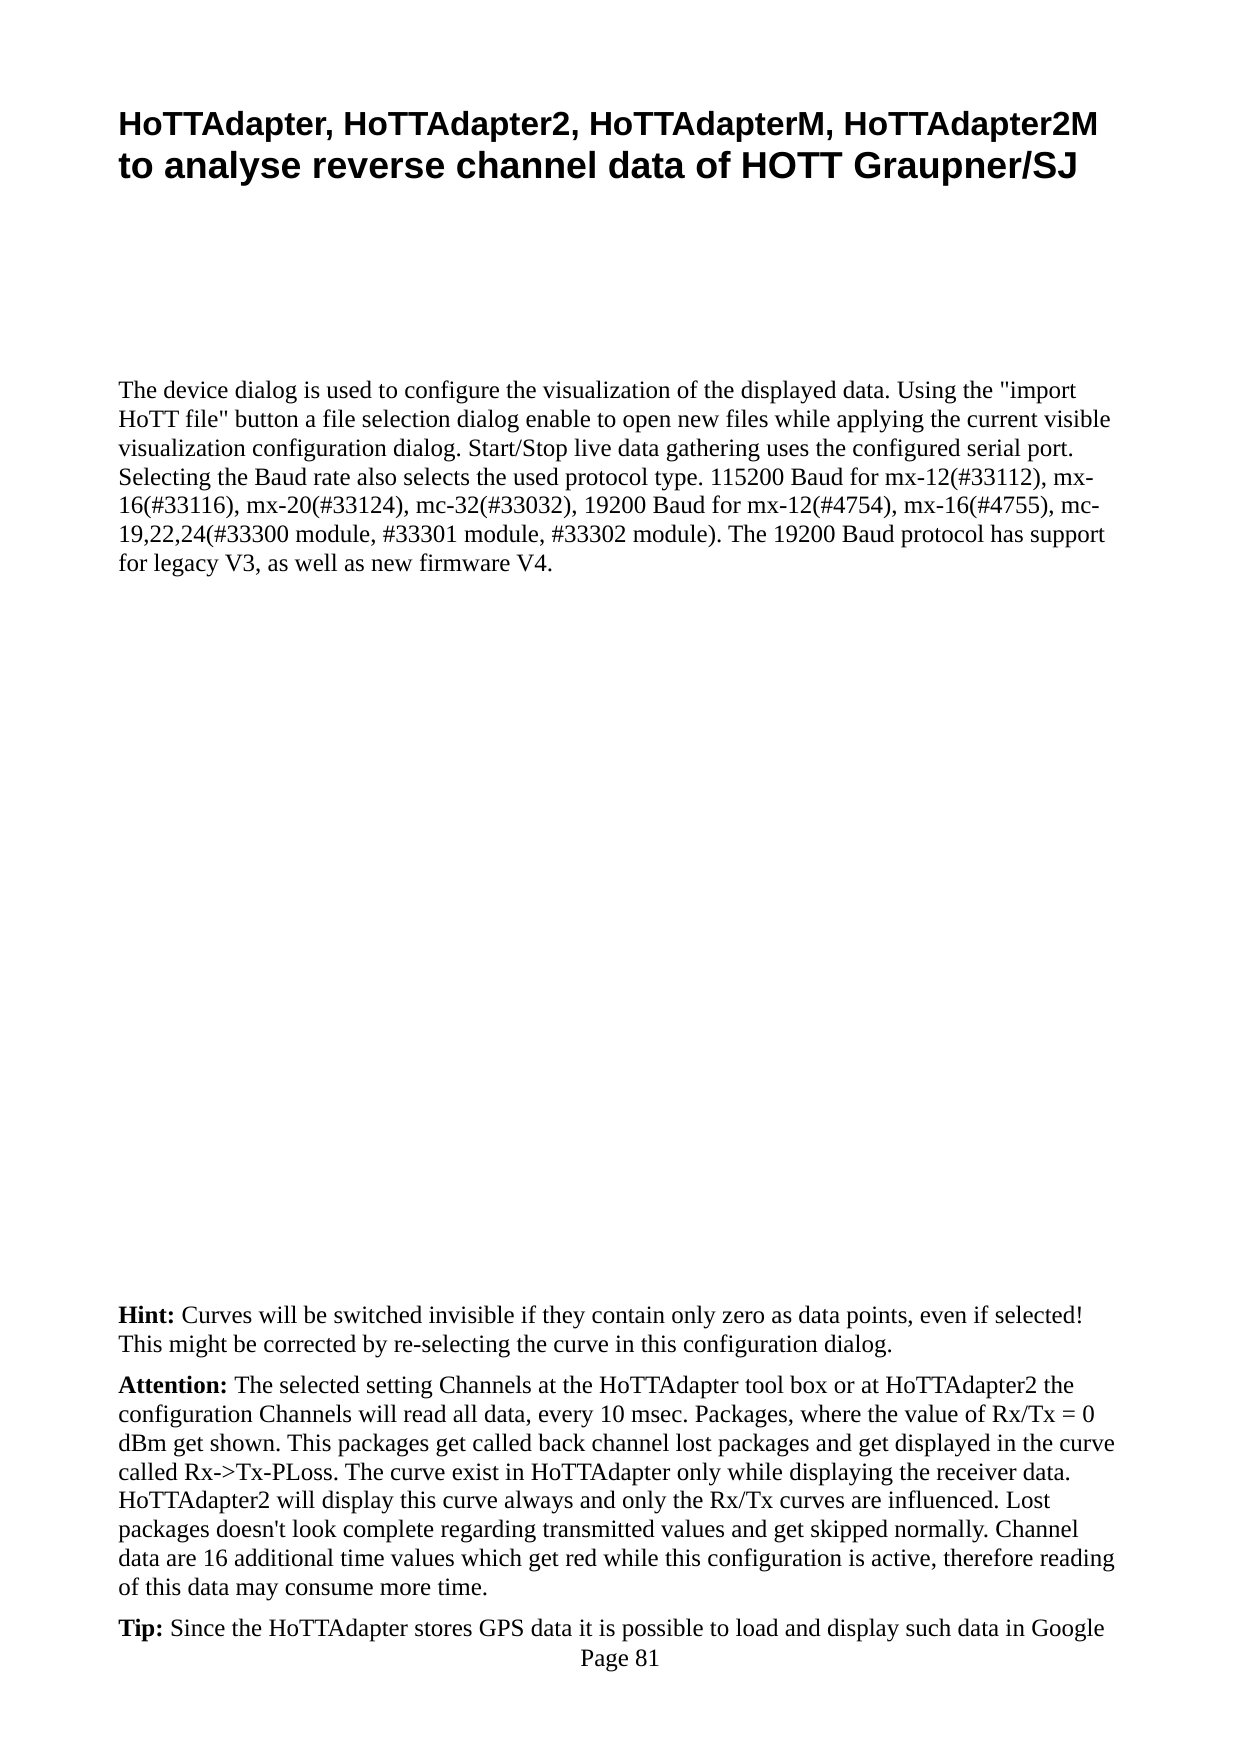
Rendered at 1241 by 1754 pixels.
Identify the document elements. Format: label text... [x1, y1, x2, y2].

subtitle HoTTAdapter, HoTTAdapter2, HoTTAdapterM, HoTTAdapter2M to analyse reverse channel data of HOTT Graupner/SJ [118, 100, 1122, 186]
text Attention: The selected setting Channels at the HoTTAdapter tool box or at HoTTAdapter2 the configuration Channels will read all data, every 10 msec. Packages, where the value of Rx/Tx = 0 dBm get shown. This packages get called back channel lost packages and get displayed in the curve called Rx->Tx-PLoss. The curve exist in HoTTAdapter only while displaying the receiver data. HoTTAdapter2 will display this curve always and only the Rx/Tx curves are influenced. Lost packages doesn't look complete regarding transmitted values and get skipped normally. Channel data are 16 additional time values which get red while this configuration is active, therefore reading of this data may consume more time. [118, 1370, 1122, 1600]
text Hint: Curves will be switched invisible if they contain only zero as data points, even if selected! This might be corrected by re-selecting the curve in this configuration dialog. [118, 1300, 1122, 1358]
text The device dialog is used to configure the visualization of the displayed data. Using the "import HoTT file" button a file selection dialog enable to open new files while applying the current visible visualization configuration dialog. Start/Stop live data gathering uses the configured serial port. Selecting the Baud rate also selects the used protocol type. 115200 Baud for mx-12(#33112), mx-16(#33116), mx-20(#33124), mc-32(#33032), 19200 Baud for mx-12(#4754), mx-16(#4755), mc-19,22,24(#33300 module, #33301 module, #33302 module). The 19200 Baud protocol has support for legacy V3, as well as new firmware V4. [118, 199, 1122, 577]
text Tip: Since the HoTTAdapter stores GPS data it is possible to load and display such data in Google [118, 1613, 1122, 1642]
